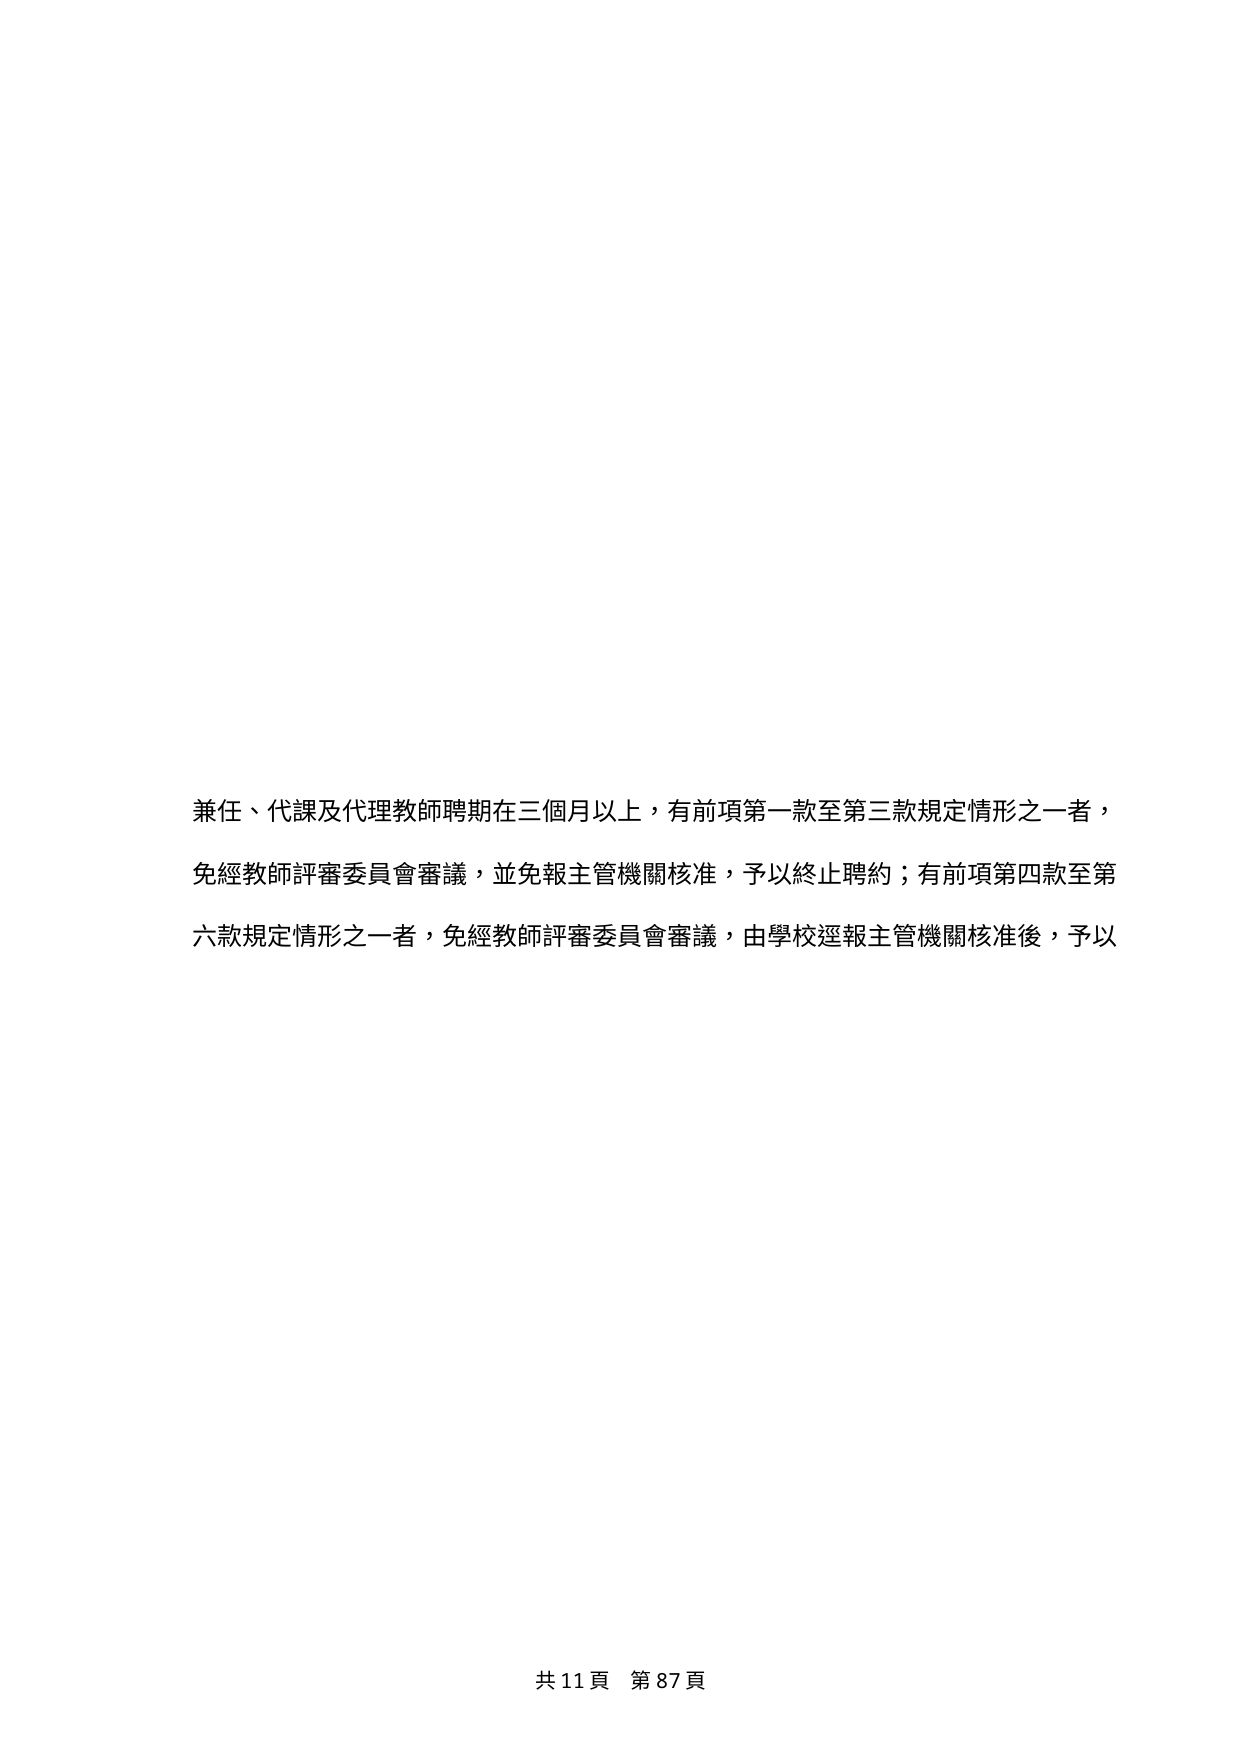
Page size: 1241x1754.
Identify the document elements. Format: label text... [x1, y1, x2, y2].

text 兼任、代課及代理教師聘期在三個月以上，有前項第一款至第三款規定情形之一者，免經教師評審委員會審議，並免報主管機關核准，予以終止聘約；有前項第四款至第六款規定情形之一者，免經教師評審委員會審議，由學校逕報主管機關核准後，予以 [192, 768, 1122, 956]
